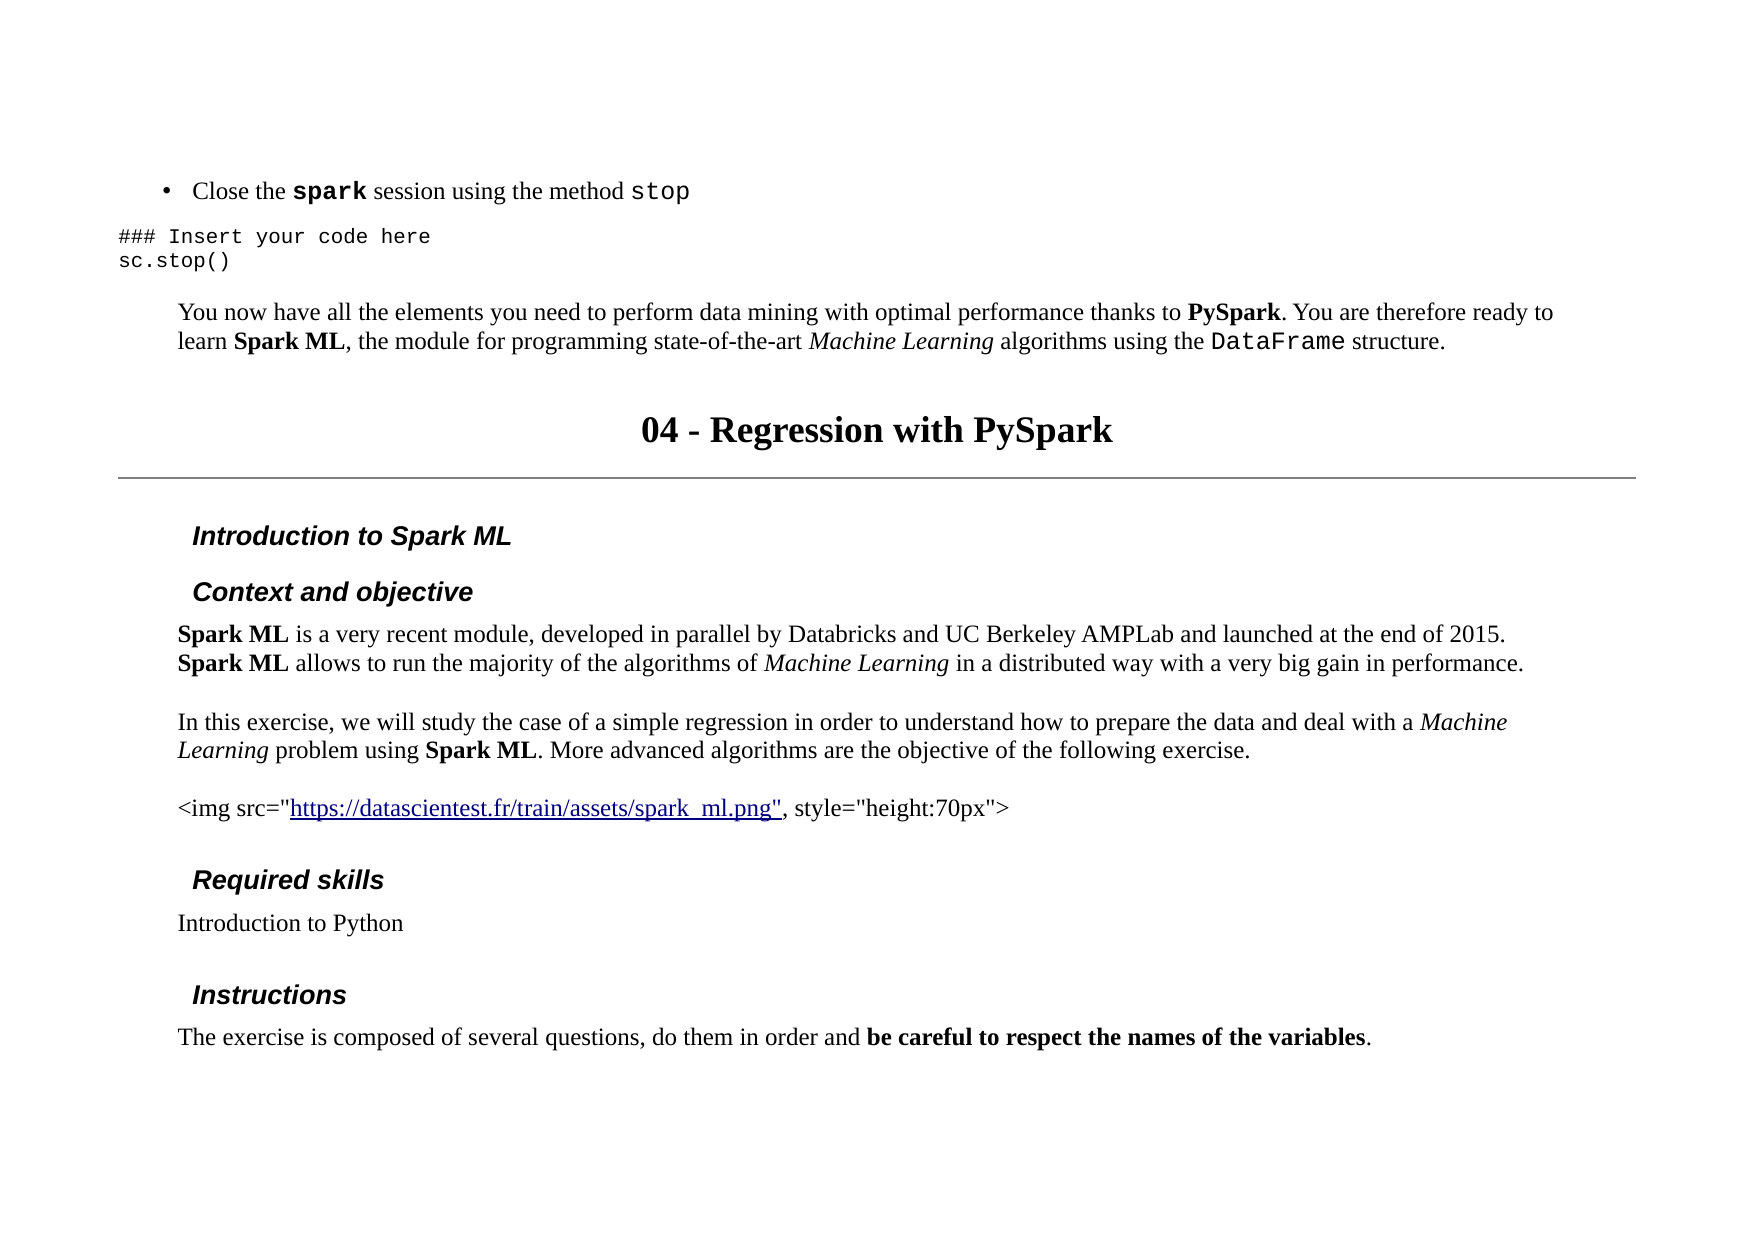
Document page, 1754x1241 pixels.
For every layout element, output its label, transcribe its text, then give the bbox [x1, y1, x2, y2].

subtitle 04 - Regression with PySpark [118, 407, 1636, 450]
text Introduction to Python [177, 908, 1577, 937]
text In this exercise, we will study the case of a simple regression in order to understand how to prepare the data and deal with a Machine Learning problem using Spark ML. More advanced algorithms are the objective of the following exercise. [177, 707, 1577, 764]
subtitle Introduction to Spark ML [118, 519, 1636, 551]
text Spark ML is a very recent module, developed in parallel by Databricks and UC Berkeley AMPLab and launched at the end of 2015. Spark ML allows to run the majority of the algorithms of Machine Learning in a distributed way with a very big gain in performance. [177, 619, 1577, 677]
subtitle Instructions [118, 979, 1636, 1010]
text <img src="https://datascientest.fr/train/assets/spark_ml.png", style="height:70px"> [177, 793, 1577, 822]
text ### Insert your code here [118, 226, 1636, 250]
list Close the spark session using the method stop [162, 176, 1636, 207]
text The exercise is composed of several questions, do them in order and be careful to respect the names of the variables. [177, 1022, 1577, 1051]
text You now have all the elements you need to perform data mining with optimal performance thanks to PySpark. You are therefore ready to learn Spark ML, the module for programming state-of-the-art Machine Learning algorithms using the DataFrame structure. [177, 297, 1577, 357]
text sc.stop() [118, 250, 1636, 274]
subtitle Required skills [118, 864, 1636, 896]
subtitle Context and objective [118, 576, 1636, 607]
